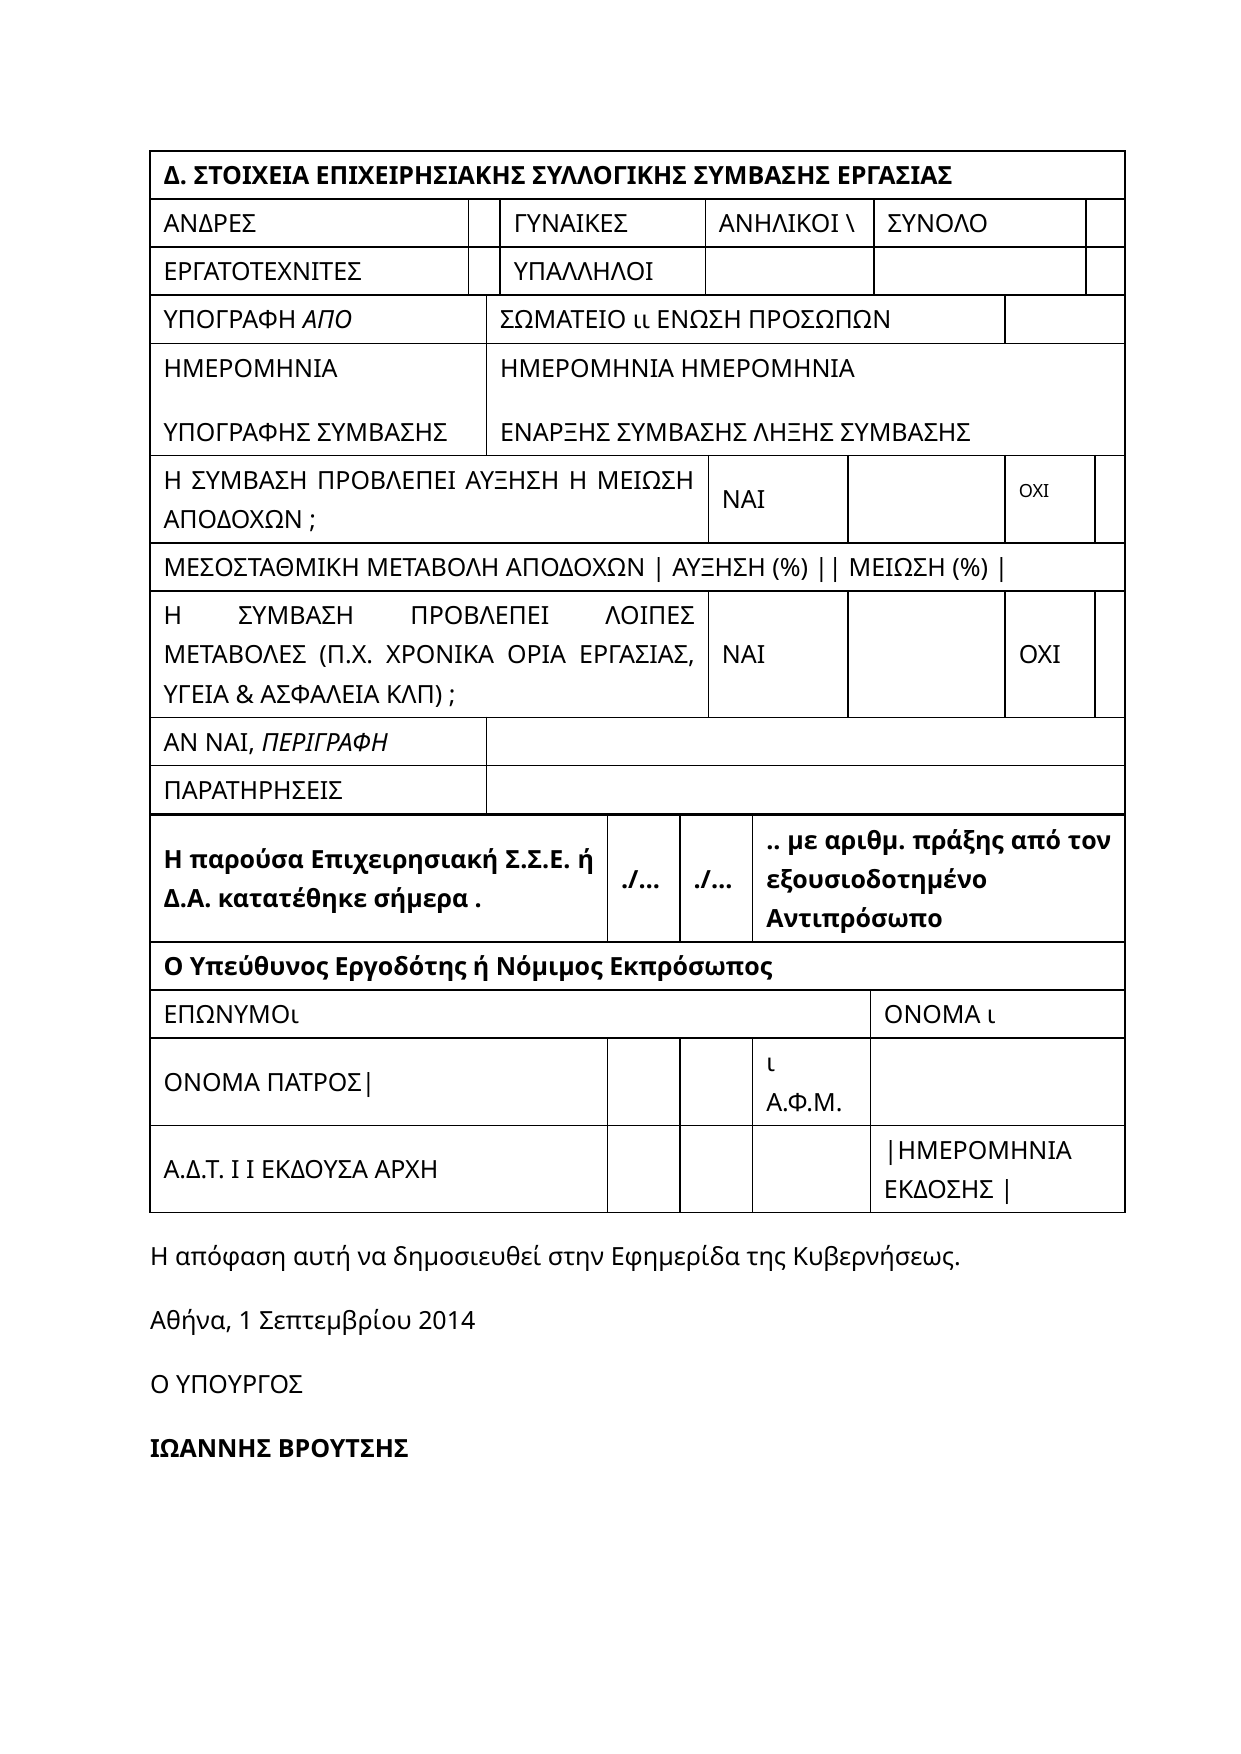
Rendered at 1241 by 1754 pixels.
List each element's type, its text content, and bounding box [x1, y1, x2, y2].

table_cell [1087, 248, 1124, 294]
table_cell ΟΝΟΜΑ ι [871, 991, 1124, 1037]
table_cell ΗΜΕΡΟΜΗΝΙΑ ΗΜΕΡΟΜΗΝΙΑ ΕΝΑΡΞΗΣ ΣΥΜΒΑΣΗΣ ΛΗΞΗΣ ΣΥΜΒΑΣΗΣ [487, 344, 1124, 455]
table_cell ΓΥΝΑΙΚΕΣ [501, 200, 705, 246]
table_cell ΑΝΗΛΙΚΟΙ \ [706, 200, 873, 246]
table_cell [706, 248, 873, 294]
table_cell [1096, 456, 1124, 542]
table_header ./… [608, 816, 679, 941]
table_cell ΑΝ ΝΑΙ, ΠΕΡΙΓΡΑΦΗ [151, 718, 486, 765]
table_header Η παρούσα Επιχειρησιακή Σ.Σ.Ε. ή Δ.Α. κατατέθηκε σήμερα . [151, 816, 607, 941]
text Ο ΥΠΟΥΡΓΟΣ [150, 1367, 1090, 1401]
table_cell [487, 766, 1124, 813]
table_cell [1096, 592, 1124, 717]
table_cell ΝΑΙ [709, 592, 847, 717]
table_cell Η ΣΥΜΒΑΣΗ ΠΡΟΒΛΕΠΕΙ ΛΟΙΠΕΣ ΜΕΤΑΒΟΛΕΣ (Π.Χ. ΧΡΟΝΙΚΑ ΟΡΙΑ ΕΡΓΑΣΙΑΣ, ΥΓΕΙΑ & ΑΣΦΑΛΕΙΑ ΚΛΠ) ; [151, 592, 708, 717]
table_cell ΝΑΙ [709, 456, 847, 542]
text Αθήνα, 1 Σεπτεμβρίου 2014 [150, 1302, 1090, 1337]
table_cell Ο Υπεύθυνος Εργοδότης ή Νόμιμος Εκπρόσωπος [151, 943, 1124, 989]
table_cell ΟΝΟΜΑ ΠΑΤΡΟΣ| [151, 1039, 607, 1124]
table_cell ΑΝΔΡΕΣ [151, 200, 468, 246]
table_cell [469, 248, 499, 294]
table_cell ΕΠΩΝΥΜΟι [151, 991, 870, 1037]
table_cell ΗΜΕΡΟΜΗΝΙΑ ΥΠΟΓΡΑΦΗΣ ΣΥΜΒΑΣΗΣ [151, 344, 486, 455]
table_cell [1006, 296, 1124, 342]
table_cell ΥΠΟΓΡΑΦΗ ΑΠΟ [151, 296, 486, 342]
table_cell [608, 1126, 679, 1212]
table_cell ΟΧΙ [1006, 592, 1094, 717]
table_cell ΥΠΑΛΛΗΛΟΙ [501, 248, 705, 294]
table_header ./… [681, 816, 752, 941]
table_cell ΕΡΓΑΤΟΤΕΧΝΙΤΕΣ [151, 248, 468, 294]
table_cell ΠΑΡΑΤΗΡΗΣΕΙΣ [151, 766, 486, 813]
table_cell ΣΩΜΑΤΕΙΟ ιι ΕΝΩΣΗ ΠΡΟΣΩΠΩΝ [487, 296, 1004, 342]
text ΙΩΑΝΝΗΣ ΒΡΟΥΤΣΗΣ [150, 1431, 1090, 1465]
table_cell [753, 1126, 870, 1212]
table_cell [681, 1039, 752, 1124]
table_cell Η ΣΥΜΒΑΣΗ ΠΡΟΒΛΕΠΕΙ ΑΥΞΗΣΗ Η ΜΕΙΩΣΗ ΑΠΟΔΟΧΩΝ ; [151, 456, 708, 542]
table_cell Α.Δ.Τ. I I ΕΚΔΟΥΣΑ ΑΡΧΗ [151, 1126, 607, 1212]
table_cell [871, 1039, 1124, 1124]
table_cell [469, 200, 499, 246]
table_cell ΣΥΝΟΛΟ [875, 200, 1085, 246]
table_cell [1087, 200, 1124, 246]
table_cell ΜΕΣΟΣΤΑΘΜΙΚΗ ΜΕΤΑΒΟΛΗ ΑΠΟΔΟΧΩΝ | ΑΥΞΗΣΗ (%) || ΜΕΙΩΣΗ (%) | [151, 544, 1124, 590]
table_header Δ. ΣΤΟΙΧΕΙΑ ΕΠΙΧΕΙΡΗΣΙΑΚΗΣ ΣΥΛΛΟΓΙΚΗΣ ΣΥΜΒΑΣΗΣ ΕΡΓΑΣΙΑΣ [151, 152, 1124, 198]
table_header .. με αριθμ. πράξης από τον εξουσιοδοτημένο Αντιπρόσωπο [753, 816, 1124, 941]
table_cell [875, 248, 1085, 294]
text Η απόφαση αυτή να δημοσιευθεί στην Εφημερίδα της Κυβερνήσεως. [150, 1238, 1090, 1272]
table_cell [681, 1126, 752, 1212]
table_cell ι Α.Φ.Μ. [753, 1039, 870, 1124]
table_cell ΟΧΙ [1006, 456, 1094, 542]
table_cell |ΗΜΕΡΟΜΗΝΙΑ ΕΚΔΟΣΗΣ | [871, 1126, 1124, 1212]
table_cell [487, 718, 1124, 765]
table_cell [849, 456, 1004, 542]
table_cell [608, 1039, 679, 1124]
table_cell [849, 592, 1004, 717]
